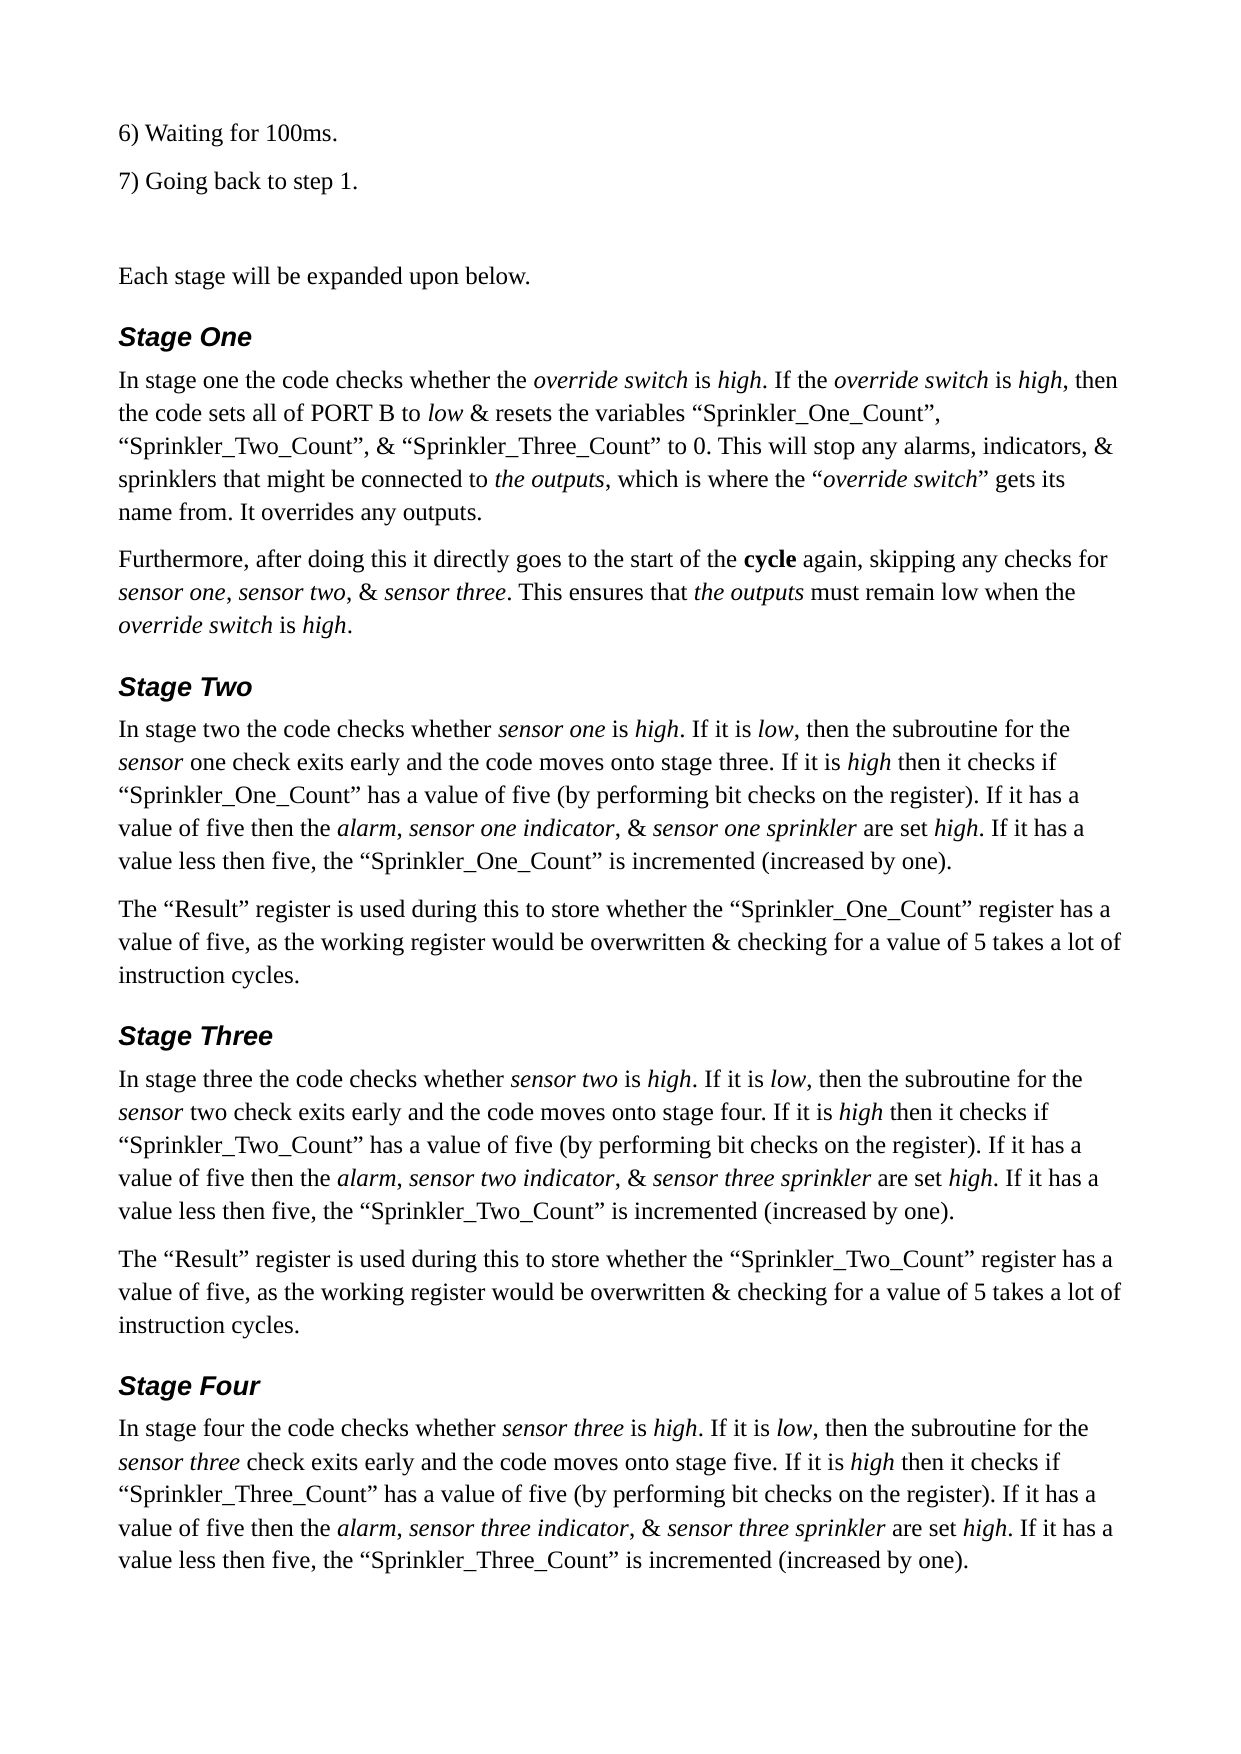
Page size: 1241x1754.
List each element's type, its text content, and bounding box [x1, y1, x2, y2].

subtitle Stage One [118, 321, 1122, 352]
text In stage four the code checks whether sensor three is high. If it is low, then the subroutine for the sensor three check exits early and the code moves onto stage five. If it is high then it checks if “Sprinkler_Three_Count” has a value of five (by performing bit checks on the register). If it has a value of five then the alarm, sensor three indicator, & sensor three sprinkler are set high. If it has a value less then five, the “Sprinkler_Three_Count” is incremented (increased by one). [118, 1413, 1122, 1574]
text In stage two the code checks whether sensor one is high. If it is low, then the subroutine for the sensor one check exits early and the code moves onto stage three. If it is high then it checks if “Sprinkler_One_Count” has a value of five (by performing bit checks on the register). If it has a value of five then the alarm, sensor one indicator, & sensor one sprinkler are set high. If it has a value less then five, the “Sprinkler_One_Count” is incremented (increased by one). [118, 714, 1122, 875]
text The “Result” register is used during this to store whether the “Sprinkler_Two_Count” register has a value of five, as the working register would be overwritten & checking for a value of 5 takes a lot of instruction cycles. [118, 1244, 1122, 1338]
text The “Result” register is used during this to store whether the “Sprinkler_One_Count” register has a value of five, as the working register would be overwritten & checking for a value of 5 takes a lot of instruction cycles. [118, 894, 1122, 989]
text 7) Going back to step 1. [118, 166, 1122, 194]
text In stage one the code checks whether the override switch is high. If the override switch is high, then the code sets all of PORT B to low & resets the variables “Sprinkler_One_Count”, “Sprinkler_Two_Count”, & “Sprinkler_Three_Count” to 0. This will stop any alarms, indicators, & sprinklers that might be connected to the outputs, which is where the “override switch” gets its name from. It overrides any outputs. [118, 365, 1122, 526]
subtitle Stage Four [118, 1370, 1122, 1401]
subtitle Stage Three [118, 1020, 1122, 1051]
text Furthermore, after doing this it directly goes to the start of the cycle again, skipping any checks for sensor one, sensor two, & sensor three. This ensures that the outputs must remain low when the override switch is high. [118, 544, 1122, 639]
text Each stage will be expanded upon below. [118, 261, 1122, 290]
subtitle Stage Two [118, 671, 1122, 702]
text 6) Waiting for 100ms. [118, 118, 1122, 147]
text In stage three the code checks whether sensor two is high. If it is low, then the subroutine for the sensor two check exits early and the code moves onto stage four. If it is high then it checks if “Sprinkler_Two_Count” has a value of five (by performing bit checks on the register). If it has a value of five then the alarm, sensor two indicator, & sensor three sprinkler are set high. If it has a value less then five, the “Sprinkler_Two_Count” is incremented (increased by one). [118, 1064, 1122, 1225]
